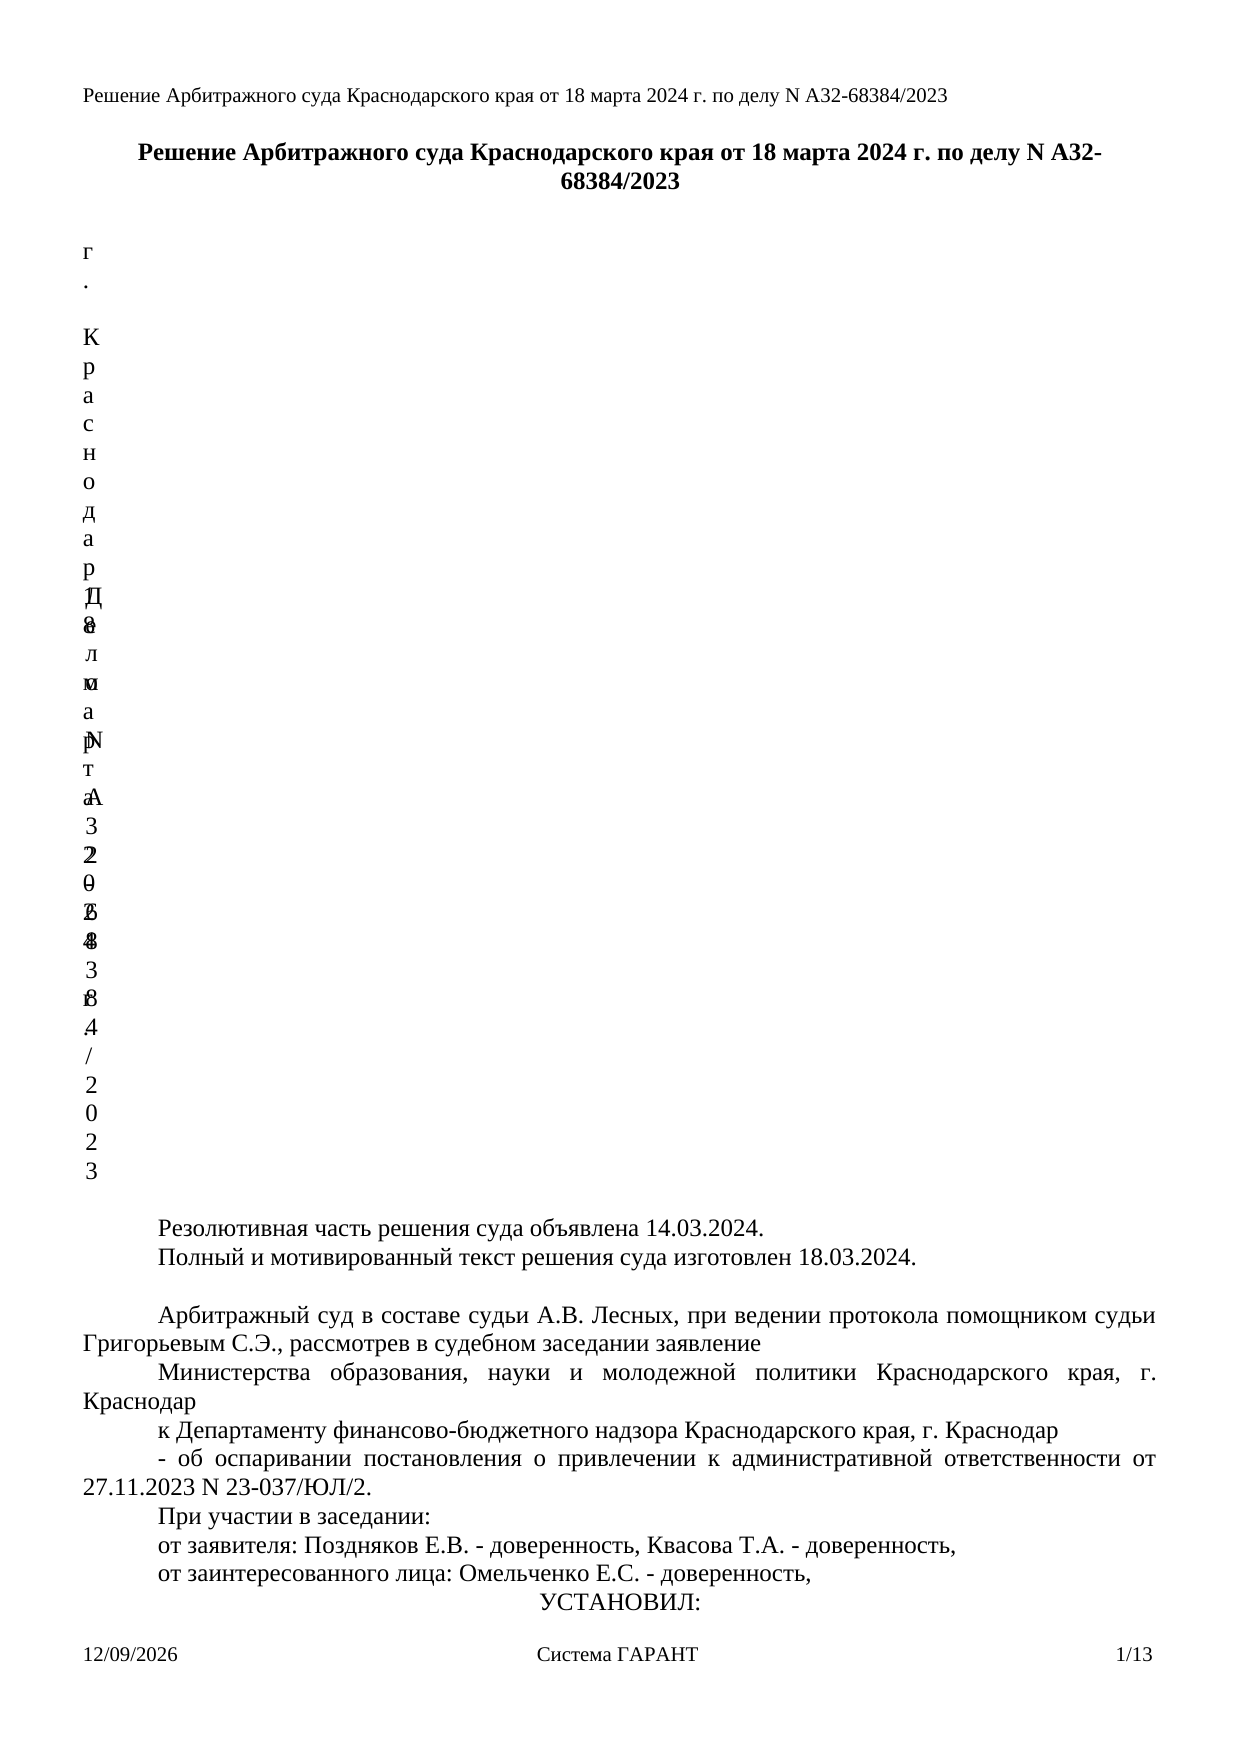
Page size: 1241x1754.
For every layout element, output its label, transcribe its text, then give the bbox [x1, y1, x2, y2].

text Резолютивная часть решения суда объявлена 14.03.2024. [83, 1213, 1157, 1242]
text от заявителя: Поздняков Е.В. - доверенность, Квасова Т.А. - доверенность, [83, 1530, 1157, 1558]
text УСТАНОВИЛ: [83, 1587, 1157, 1616]
text - об оспаривании постановления о привлечении к административной ответственности от 27.11.2023 N 23-037/ЮЛ/2. [83, 1443, 1157, 1501]
text При участии в заседании: [83, 1501, 1157, 1530]
text Полный и мотивированный текст решения суда изготовлен 18.03.2024. [83, 1242, 1157, 1271]
text Министерства образования, науки и молодежной политики Краснодарского края, г. Краснодар [83, 1357, 1157, 1415]
text к Департаменту финансово-бюджетного надзора Краснодарского края, г. Краснодар [83, 1415, 1157, 1443]
subtitle Решение Арбитражного суда Краснодарского края от 18 марта 2024 г. по делу N А32-68384/2023 [83, 137, 1157, 195]
text от заинтересованного лица: Омельченко Е.С. - доверенность, [83, 1558, 1157, 1587]
text Арбитражный суд в составе судьи А.В. Лесных, при ведении протокола помощником судьи Григорьевым С.Э., рассмотрев в судебном заседании заявление [83, 1300, 1157, 1357]
